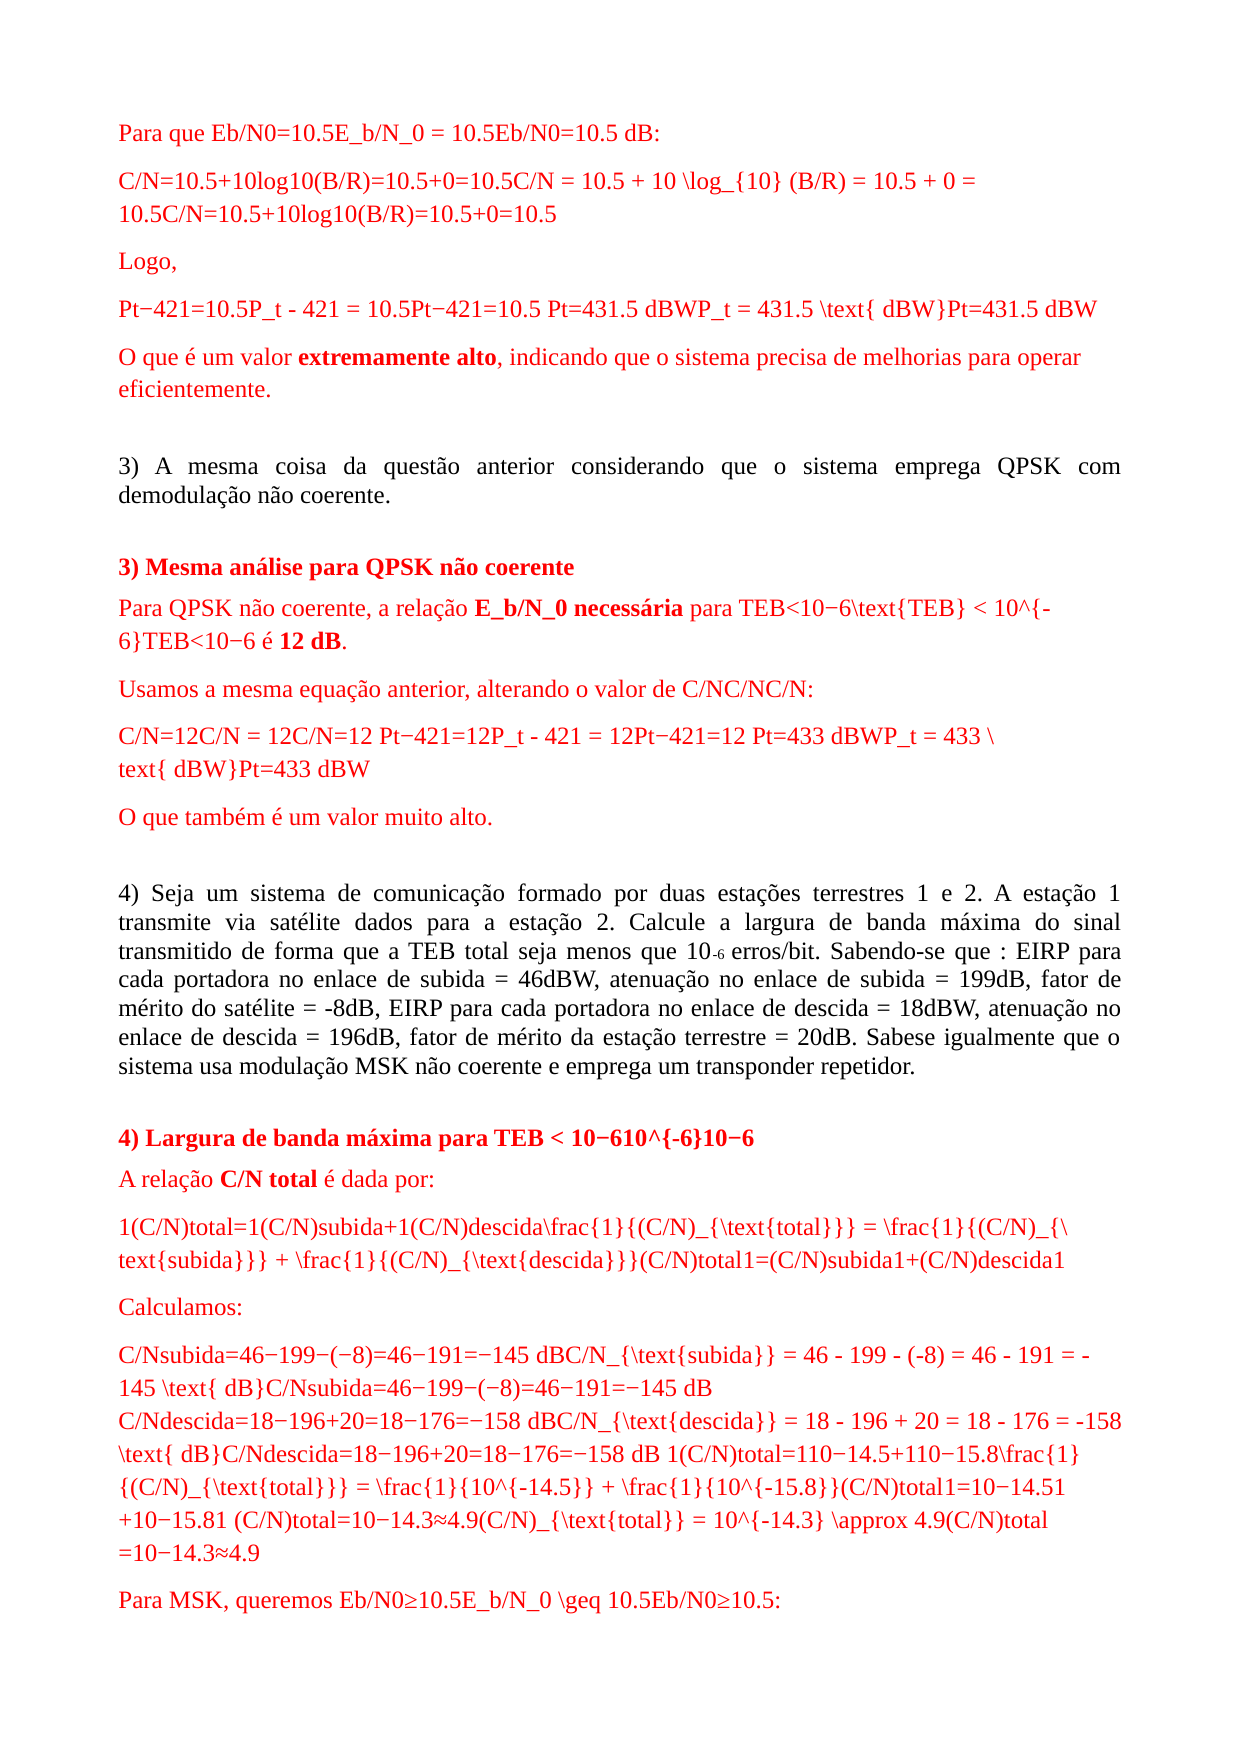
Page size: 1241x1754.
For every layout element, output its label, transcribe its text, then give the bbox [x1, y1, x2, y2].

text Pt−421=10.5P_t - 421 = 10.5Pt​−421=10.5 Pt=431.5 dBWP_t = 431.5 \text{ dBW}Pt​=431.5 dBW [118, 294, 1122, 323]
text 4) Seja um sistema de comunicação formado por duas estações terrestres 1 e 2. A estação 1 transmite via satélite dados para a estação 2. Calcule a largura de banda máxima do sinal transmitido de forma que a TEB total seja menos que 10-6 erros/bit. Sabendo-se que : EIRP para cada portadora no enlace de subida = 46dBW, atenuação no enlace de subida = 199dB, fator de mérito do satélite = -8dB, EIRP para cada portadora no enlace de descida = 18dBW, atenuação no enlace de descida = 196dB, fator de mérito da estação terrestre = 20dB. Sabese igualmente que o sistema usa modulação MSK não coerente e emprega um transponder repetidor. [118, 878, 1122, 1079]
text Usamos a mesma equação anterior, alterando o valor de C/NC/NC/N: [118, 674, 1122, 702]
text Para que Eb/N0=10.5E_b/N_0 = 10.5Eb​/N0​=10.5 dB: [118, 118, 1122, 147]
text Para QPSK não coerente, a relação E_b/N_0 necessária para TEB<10−6\text{TEB} < 10^{-6}TEB<10−6 é 12 dB. [118, 593, 1122, 655]
text C/N=10.5+10log⁡10(B/R)=10.5+0=10.5C/N = 10.5 + 10 \log_{10} (B/R) = 10.5 + 0 = 10.5C/N=10.5+10log10​(B/R)=10.5+0=10.5 [118, 166, 1122, 227]
text 3) A mesma coisa da questão anterior considerando que o sistema emprega QPSK com demodulação não coerente. [118, 451, 1122, 508]
text C/N=12C/N = 12C/N=12 Pt−421=12P_t - 421 = 12Pt​−421=12 Pt=433 dBWP_t = 433 \text{ dBW}Pt​=433 dBW [118, 721, 1122, 783]
text O que é um valor extremamente alto, indicando que o sistema precisa de melhorias para operar eficientemente. [118, 342, 1122, 403]
text A relação C/N total é dada por: [118, 1164, 1122, 1193]
text 1(C/N)total=1(C/N)subida+1(C/N)descida\frac{1}{(C/N)_{\text{total}}} = \frac{1}{(C/N)_{\text{subida}}} + \frac{1}{(C/N)_{\text{descida}}}(C/N)total​1​=(C/N)subida​1​+(C/N)descida​1​ [118, 1212, 1122, 1273]
subtitle 3) Mesma análise para QPSK não coerente [118, 552, 1122, 581]
subtitle 4) Largura de banda máxima para TEB < 10−610^{-6}10−6 [118, 1123, 1122, 1152]
text Calculamos: [118, 1292, 1122, 1321]
text Logo, [118, 246, 1122, 275]
text C/Nsubida=46−199−(−8)=46−191=−145 dBC/N_{\text{subida}} = 46 - 199 - (-8) = 46 - 191 = -145 \text{ dB}C/Nsubida​=46−199−(−8)=46−191=−145 dB C/Ndescida=18−196+20=18−176=−158 dBC/N_{\text{descida}} = 18 - 196 + 20 = 18 - 176 = -158 \text{ dB}C/Ndescida​=18−196+20=18−176=−158 dB 1(C/N)total=110−14.5+110−15.8\frac{1}{(C/N)_{\text{total}}} = \frac{1}{10^{-14.5}} + \frac{1}{10^{-15.8}}(C/N)total​1​=10−14.51​+10−15.81​ (C/N)total=10−14.3≈4.9(C/N)_{\text{total}} = 10^{-14.3} \approx 4.9(C/N)total​=10−14.3≈4.9 [118, 1340, 1122, 1567]
text Para MSK, queremos Eb/N0≥10.5E_b/N_0 \geq 10.5Eb​/N0​≥10.5: [118, 1586, 1122, 1614]
text O que também é um valor muito alto. [118, 802, 1122, 831]
